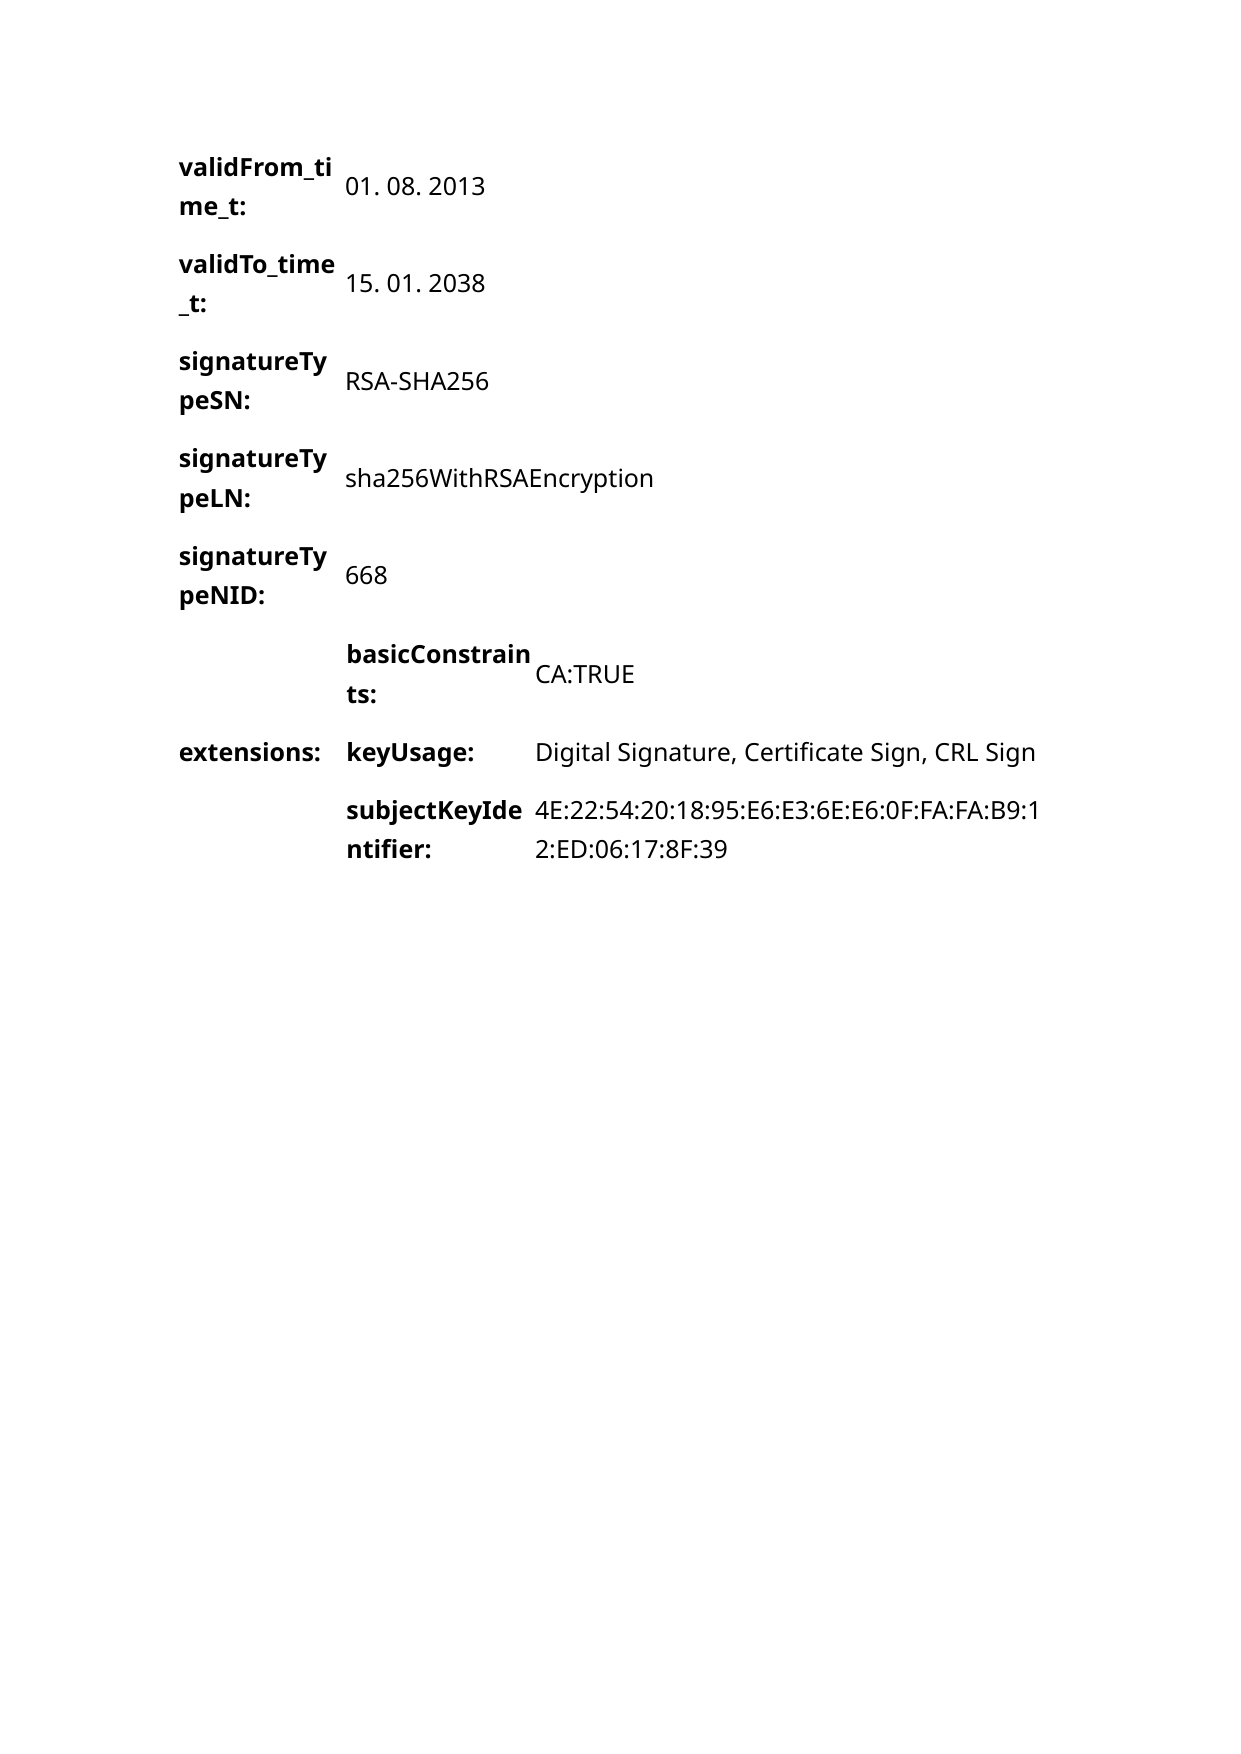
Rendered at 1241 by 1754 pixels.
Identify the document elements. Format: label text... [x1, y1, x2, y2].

table_cell 668 [343, 537, 1063, 634]
table_cell signatureTypeSN: [177, 342, 343, 439]
table_cell RSA-SHA256 [343, 342, 1063, 439]
table_cell keyUsage: [345, 733, 533, 791]
table_cell signatureTypeNID: [177, 537, 343, 634]
table_header basicConstraints: [345, 636, 533, 733]
table_cell extensions: [177, 634, 343, 890]
table_cell signatureTypeLN: [177, 440, 343, 537]
table_cell sha256WithRSAEncryption [343, 440, 1063, 537]
table_cell validFrom_time_t: [177, 148, 343, 245]
table_cell Digital Signature, Certificate Sign, CRL Sign [533, 733, 1057, 791]
table_cell validTo_time_t: [177, 245, 343, 342]
table_cell 01. 08. 2013 [343, 148, 1063, 245]
table_cell [343, 634, 1063, 890]
table_cell 15. 01. 2038 [343, 245, 1063, 342]
table_cell subjectKeyIdentifier: [345, 791, 533, 888]
table_cell 4E:22:54:20:18:95:E6:E3:6E:E6:0F:FA:FA:B9:12:ED:06:17:8F:39 [533, 791, 1057, 888]
table_header CA:TRUE [533, 636, 1057, 733]
